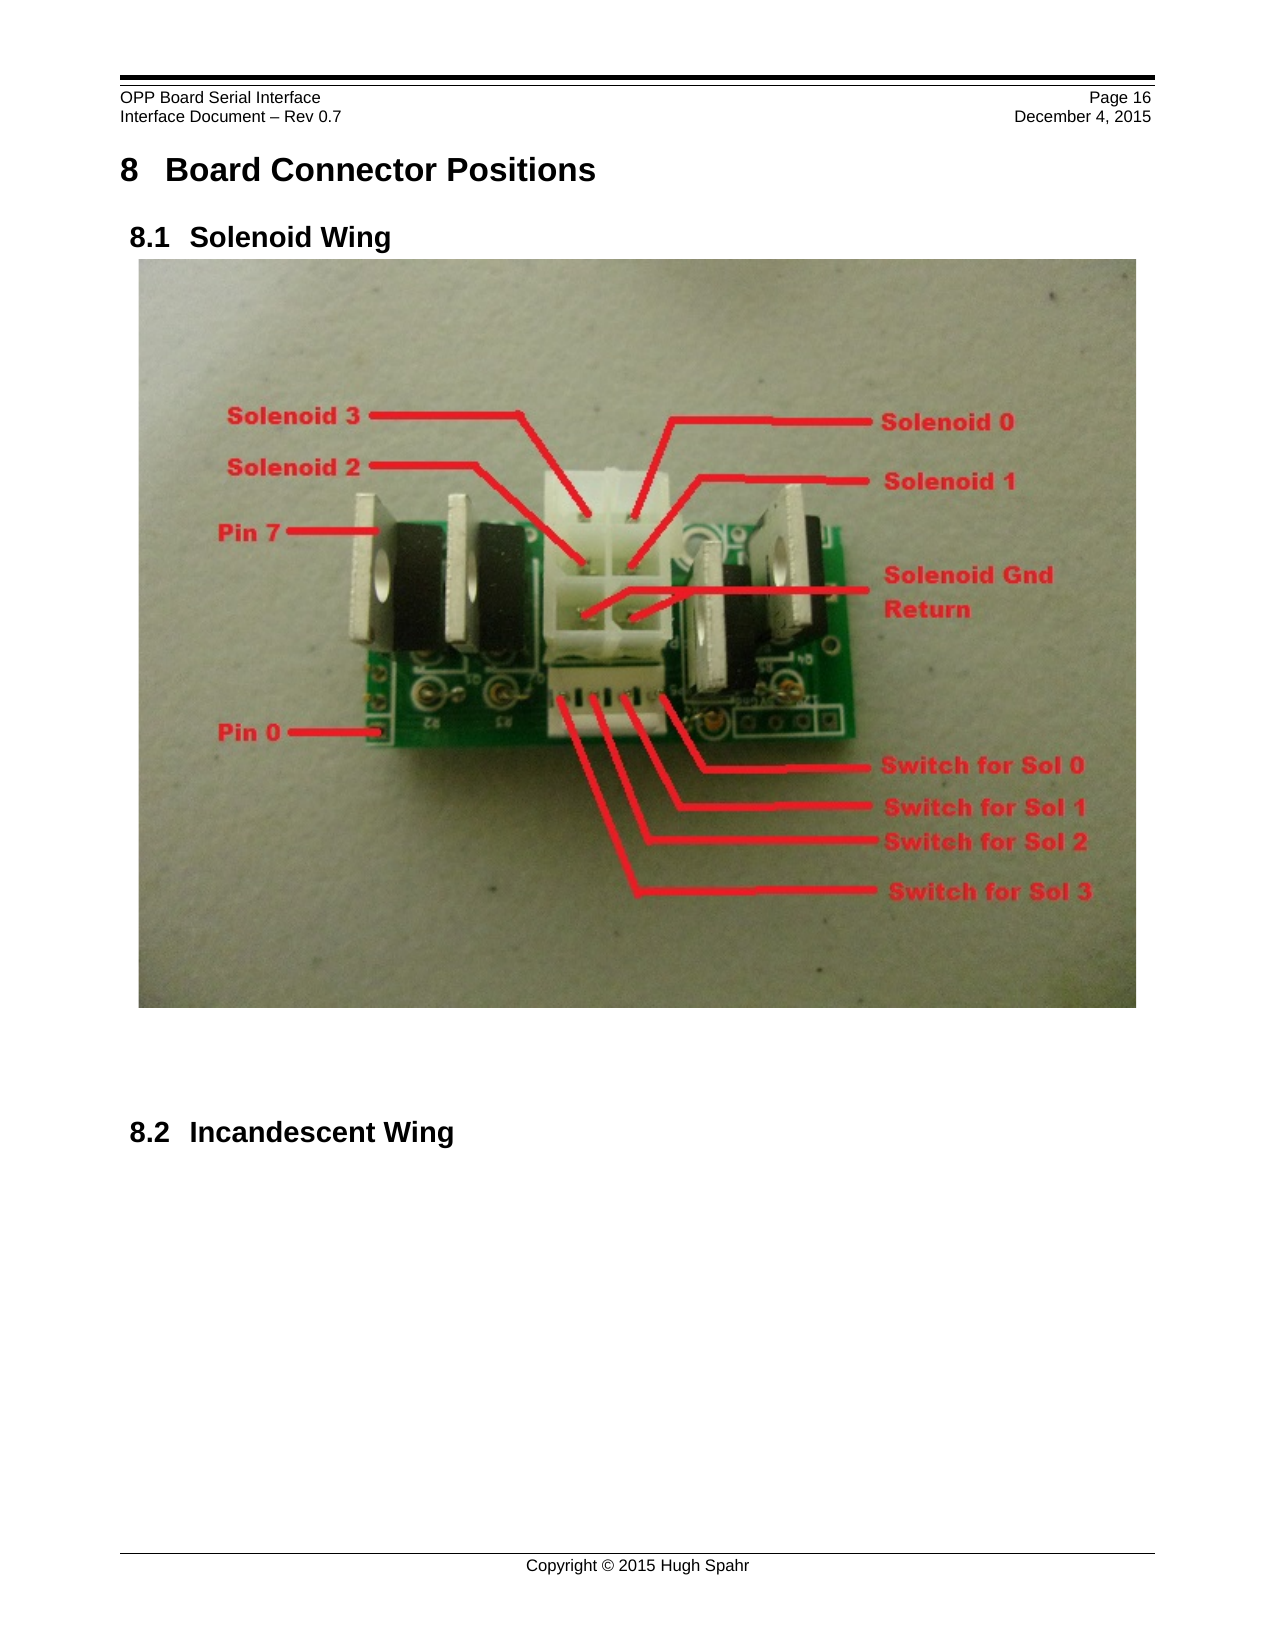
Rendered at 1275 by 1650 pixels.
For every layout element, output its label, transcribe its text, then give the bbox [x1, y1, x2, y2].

subtitle Incandescent Wing [129, 1115, 1155, 1149]
picture [138, 259, 1137, 1008]
subtitle Solenoid Wing [129, 220, 1155, 253]
subtitle Board Connector Positions [120, 150, 1155, 188]
